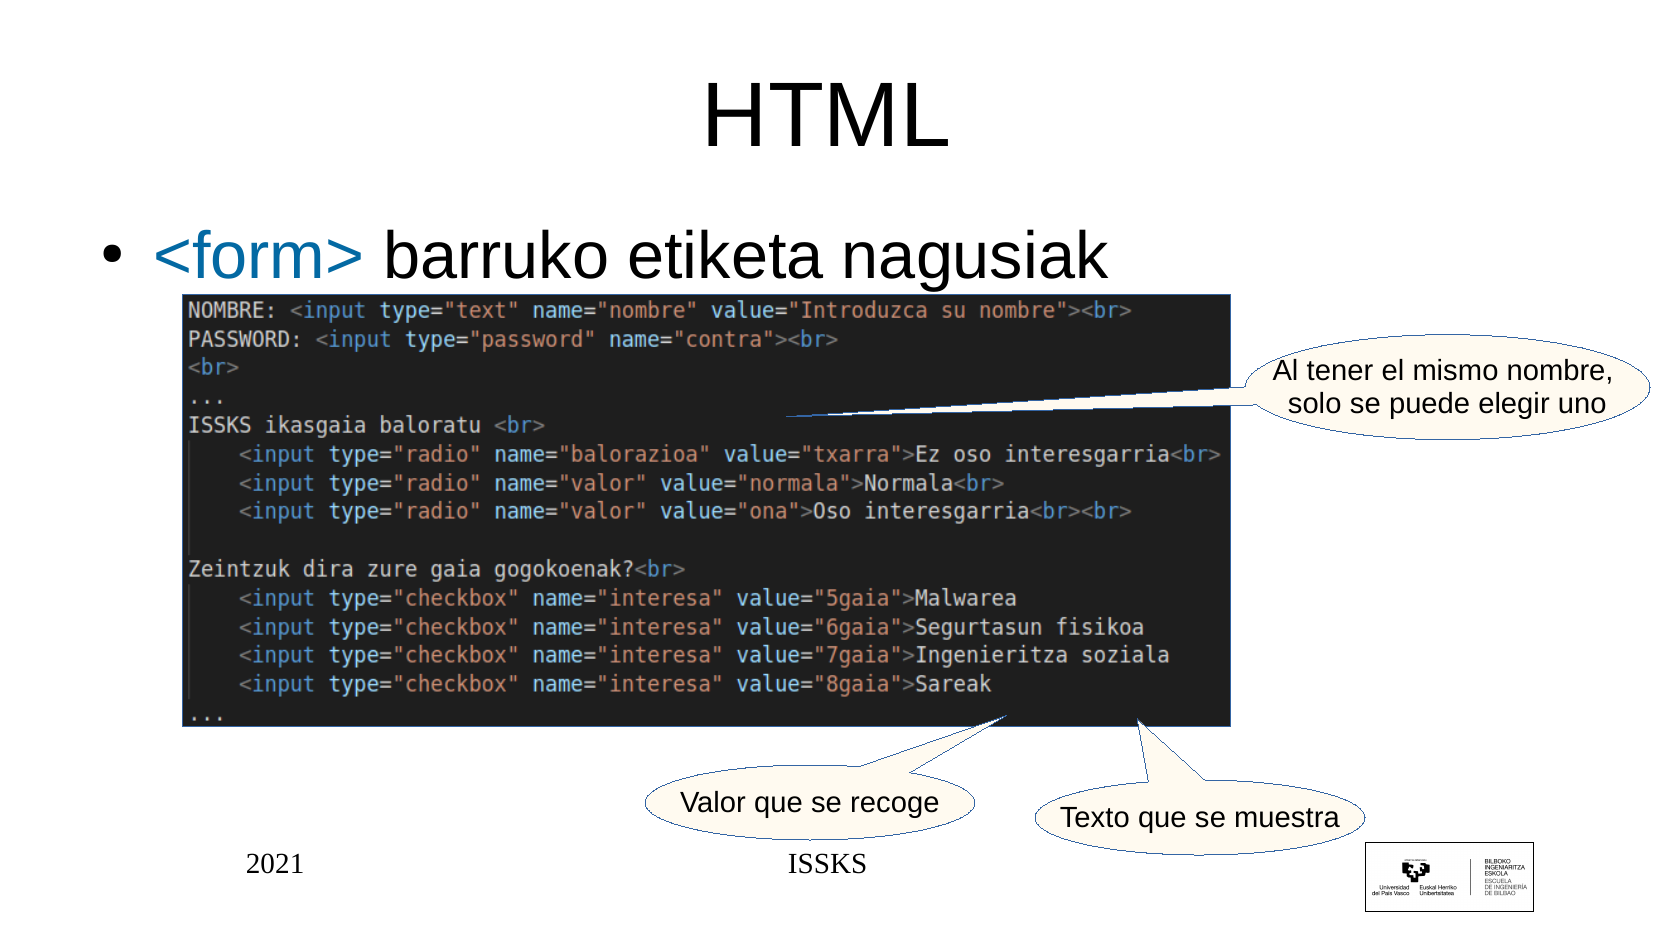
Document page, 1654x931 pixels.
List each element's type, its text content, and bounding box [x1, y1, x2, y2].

text_box Texto que se muestra [1035, 718, 1366, 856]
picture [1366, 843, 1533, 911]
text_box Al tener el mismo nombre, solo se puede elegir uno [786, 334, 1651, 440]
title HTML [82, 37, 1571, 193]
list <form> barruko etiketa nagusiak [82, 217, 1456, 758]
text_box Valor que se recoge [645, 715, 1007, 841]
